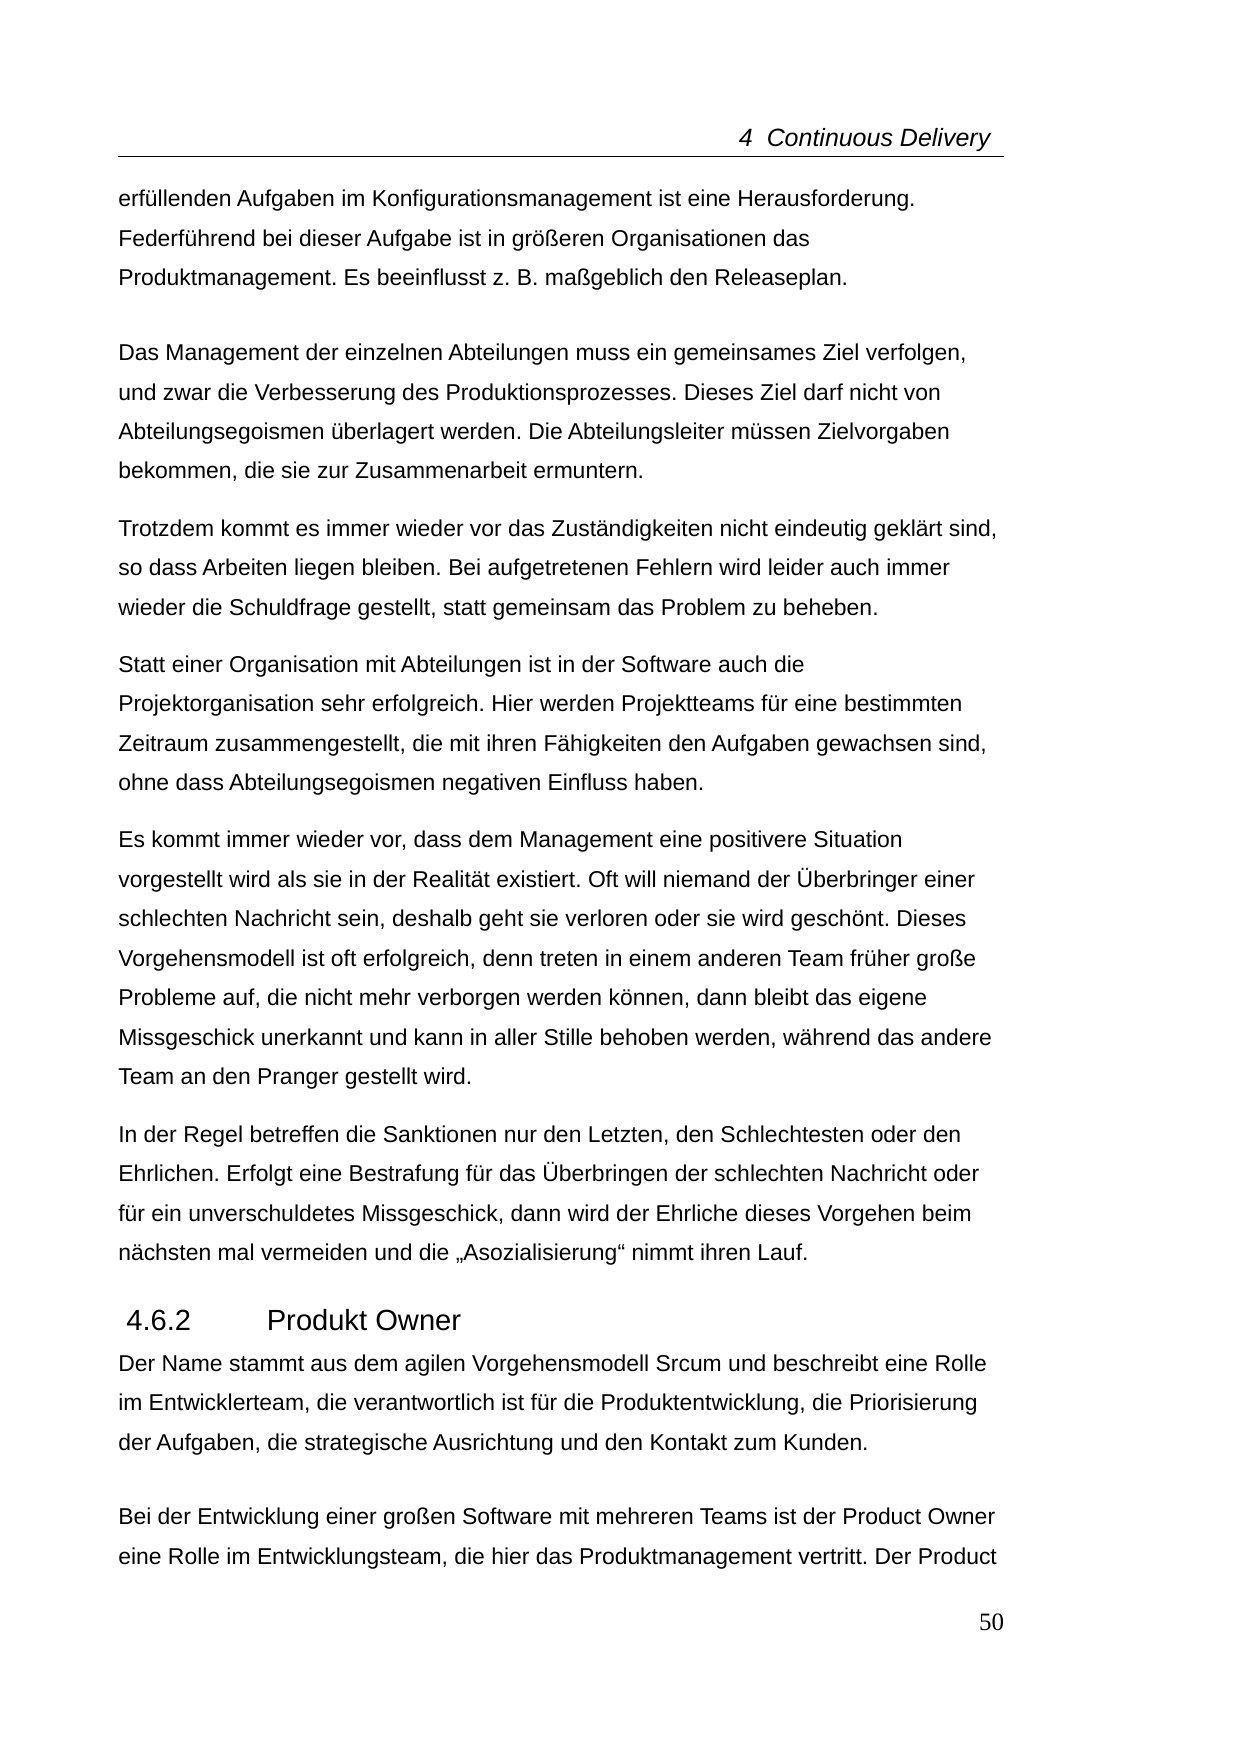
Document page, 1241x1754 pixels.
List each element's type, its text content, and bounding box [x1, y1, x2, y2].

text Bei der Entwicklung einer großen Software mit mehreren Teams ist der Product Owner eine Rolle im Entwicklungsteam, die hier das Produktmanagement vertritt. Der Product [118, 1503, 1004, 1569]
text Der Name stammt aus dem agilen Vorgehensmodell Srcum und beschreibt eine Rolle im Entwicklerteam, die verantwortlich ist für die Produktentwicklung, die Priorisierung der Aufgaben, die strategische Ausrichtung und den Kontakt zum Kunden. [118, 1349, 1004, 1455]
text In der Regel betreffen die Sanktionen nur den Letzten, den Schlechtesten oder den Ehrlichen. Erfolgt eine Bestrafung für das Überbringen der schlechten Nachricht oder für ein unverschuldetes Missgeschick, dann wird der Ehrliche dieses Vorgehen beim nächsten mal vermeiden und die „Asozialisierung“ nimmt ihren Lauf. [118, 1121, 1004, 1265]
text Das Management der einzelnen Abteilungen muss ein gemeinsames Ziel verfolgen, und zwar die Verbesserung des Produktionsprozesses. Dieses Ziel darf nicht von Abteilungsegoismen überlagert werden. Die Abteilungsleiter müssen Zielvorgaben bekommen, die sie zur Zusammenarbeit ermuntern. [118, 339, 1004, 484]
text Statt einer Organisation mit Abteilungen ist in der Software auch die Projektorganisation sehr erfolgreich. Hier werden Projektteams für eine bestimmten Zeitraum zusammengestellt, die mit ihren Fähigkeiten den Aufgaben gewachsen sind, ohne dass Abteilungsegoismen negativen Einfluss haben. [118, 651, 1004, 796]
text Es kommt immer wieder vor, dass dem Management eine positivere Situation vorgestellt wird als sie in der Realität existiert. Oft will niemand der Überbringer einer schlechten Nachricht sein, deshalb geht sie verloren oder sie wird geschönt. Dieses Vorgehensmodell ist oft erfolgreich, denn treten in einem anderen Team früher große Probleme auf, die nicht mehr verborgen werden können, dann bleibt das eigene Missgeschick unerkannt und kann in aller Stille behoben werden, während das andere Team an den Pranger gestellt wird. [118, 826, 1004, 1090]
text erfüllenden Aufgaben im Konfigurationsmanagement ist eine Herausforderung. Federführend bei dieser Aufgabe ist in größeren Organisationen das Produktmanagement. Es beeinflusst z. B. maßgeblich den Releaseplan. [118, 185, 1004, 291]
text Trotzdem kommt es immer wieder vor das Zuständigkeiten nicht eindeutig geklärt sind, so dass Arbeiten liegen bleiben. Bei aufgetretenen Fehlern wird leider auch immer wieder die Schuldfrage gestellt, statt gemeinsam das Problem zu beheben. [118, 515, 1004, 620]
subtitle Produkt Owner [118, 1303, 1004, 1337]
